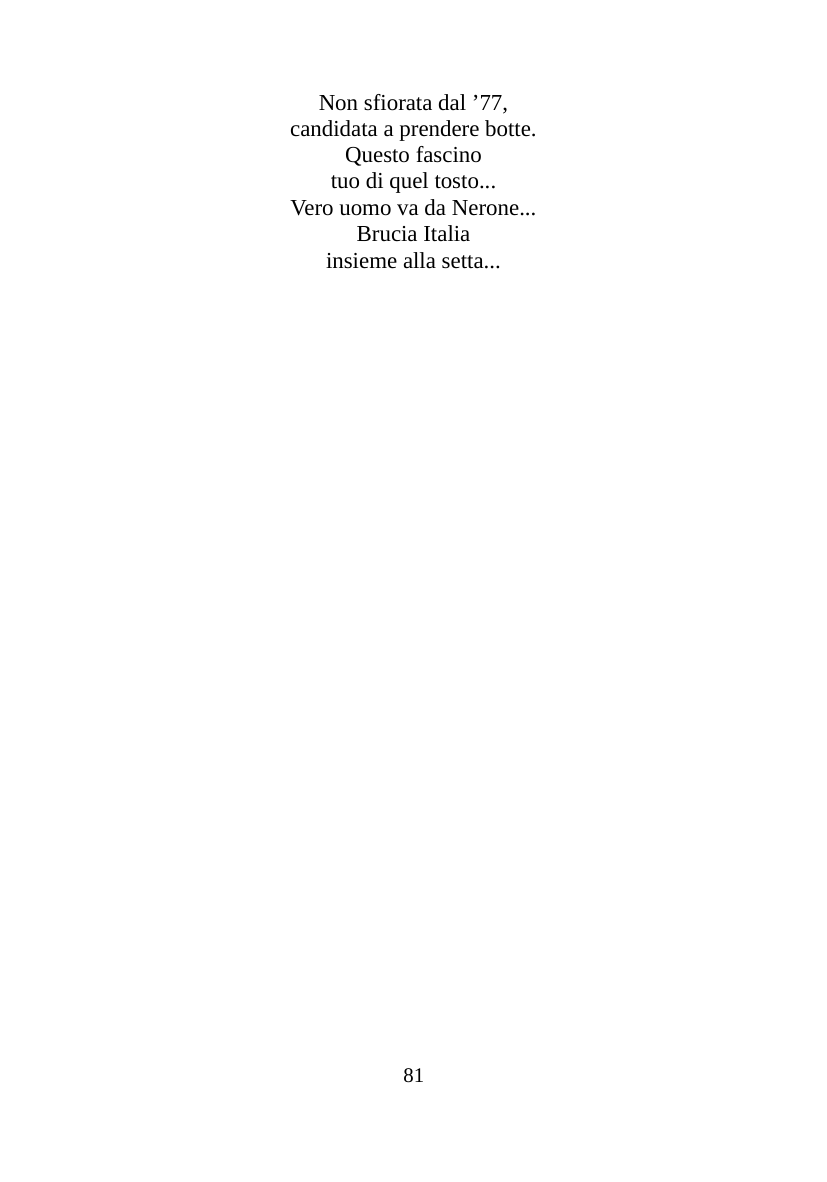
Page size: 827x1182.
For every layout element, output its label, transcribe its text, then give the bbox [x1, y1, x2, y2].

text Brucia Italia [88, 220, 738, 247]
text insieme alla setta... [88, 247, 738, 273]
text candidata a prendere botte. [88, 115, 738, 141]
text Questo fascino [88, 141, 738, 168]
text Non sfiorata dal ’77, [88, 88, 738, 115]
text tuo di quel tosto... [88, 168, 738, 194]
text Vero uomo va da Nerone... [88, 194, 738, 220]
